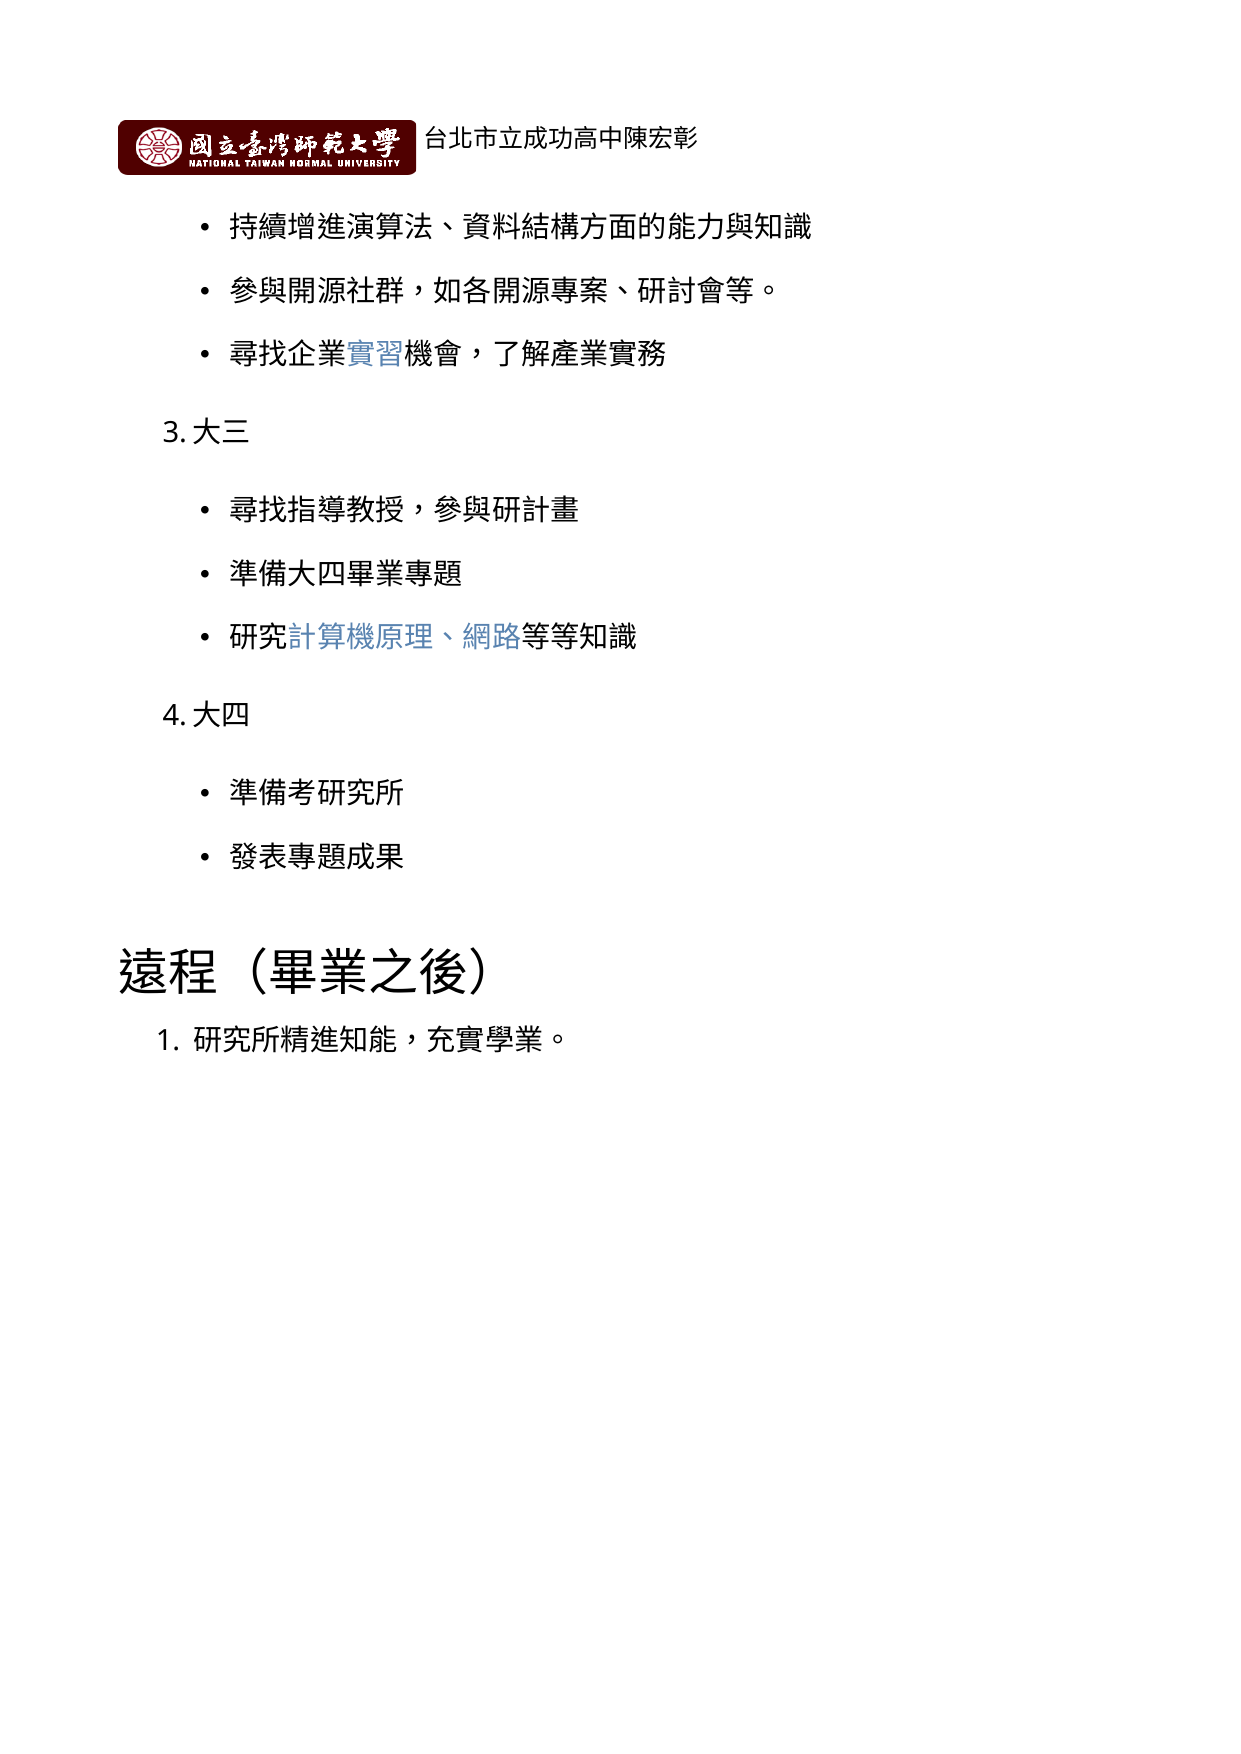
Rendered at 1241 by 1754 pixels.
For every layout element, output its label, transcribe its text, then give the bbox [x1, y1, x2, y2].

list 研究所精進知能，充實學業。 [156, 1017, 1122, 1059]
list 參與開源社群，如各開源專案、研討會等。 [200, 267, 1122, 309]
list 大四 [162, 692, 1122, 734]
list 尋找指導教授，參與研計畫 [200, 487, 1122, 529]
list 發表專題成果 [200, 833, 1122, 876]
list 尋找企業實習機會，了解產業實務 [200, 331, 1122, 373]
subtitle 遠程（畢業之後） [118, 932, 1122, 1004]
list 大三 [162, 409, 1122, 451]
list 準備大四畢業專題 [200, 550, 1122, 592]
list 研究計算機原理、網路等等知識 [200, 614, 1122, 656]
list 持續增進演算法、資料結構方面的能力與知識 [200, 204, 1122, 246]
picture [118, 120, 417, 175]
list 準備考研究所 [200, 770, 1122, 812]
